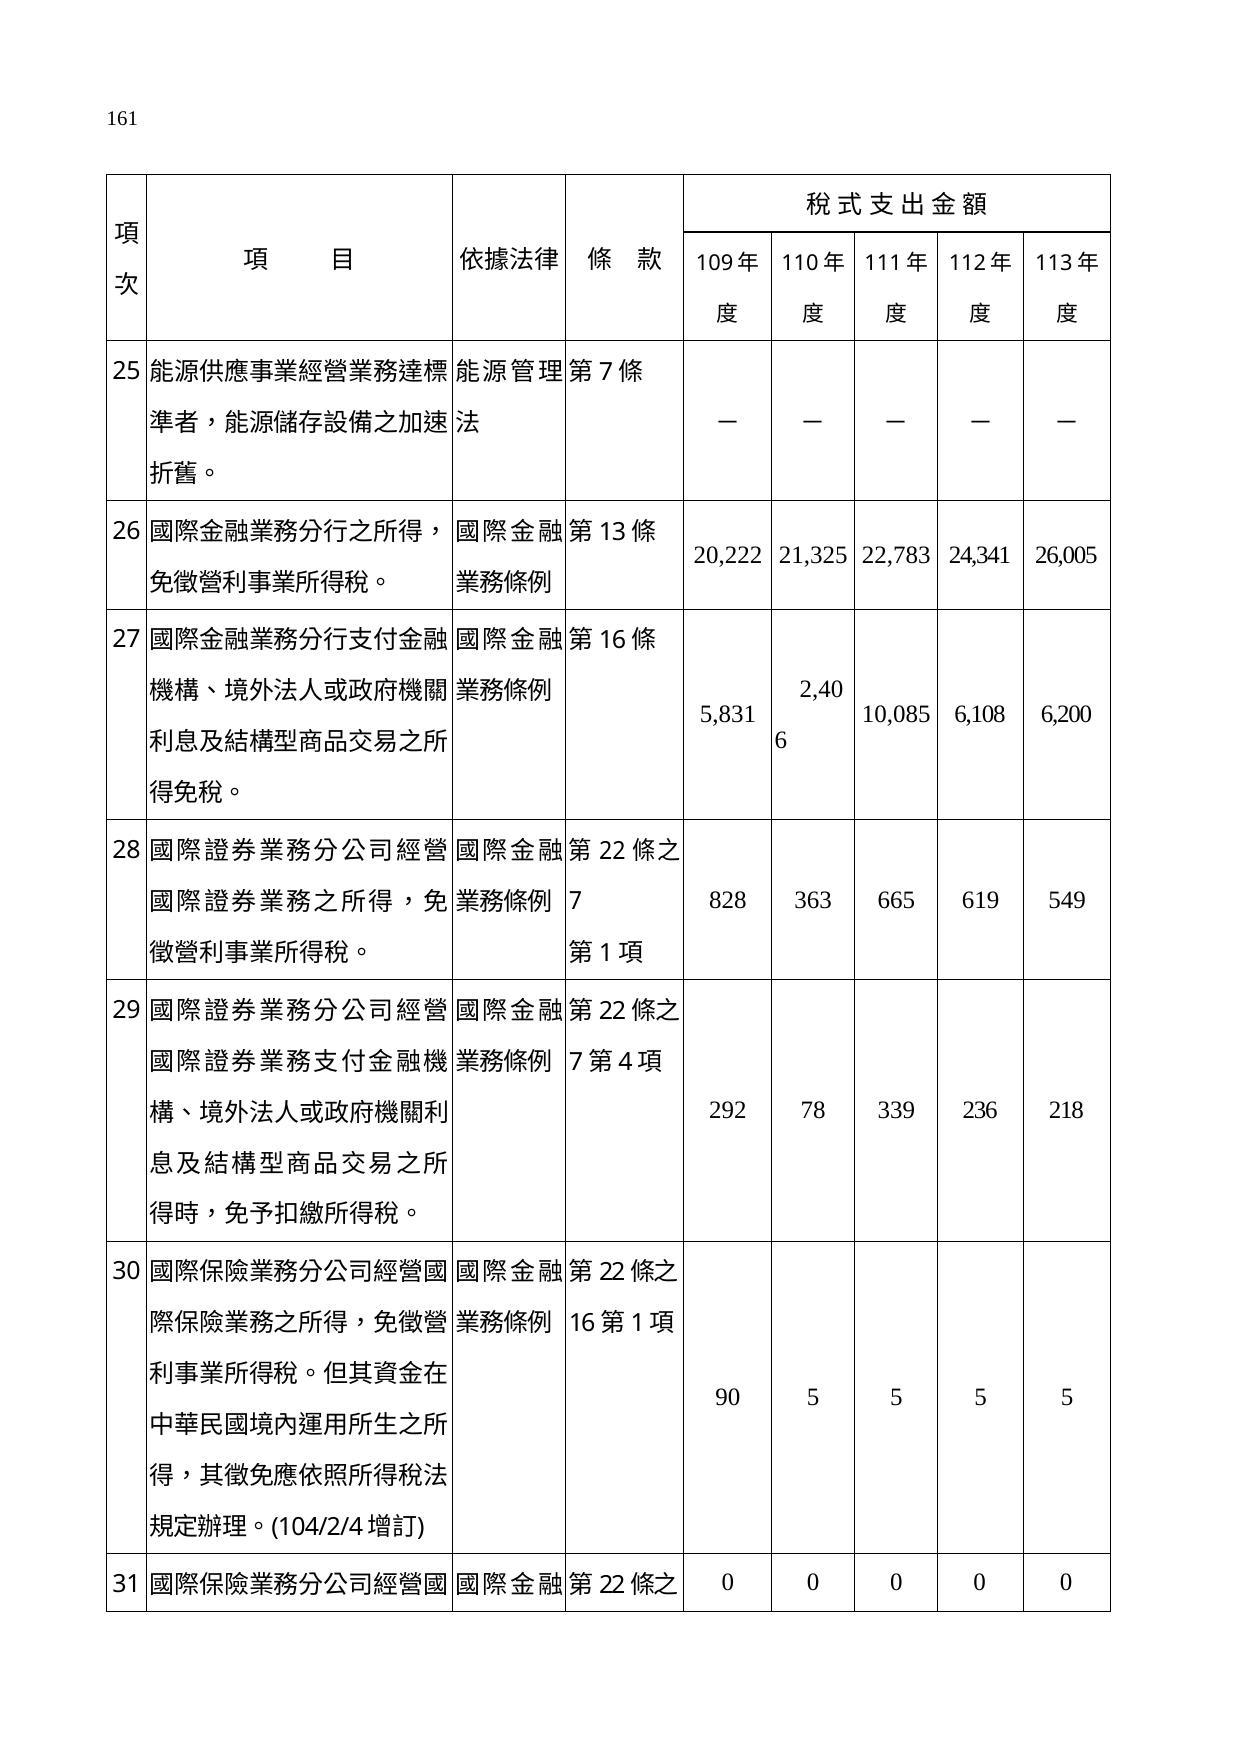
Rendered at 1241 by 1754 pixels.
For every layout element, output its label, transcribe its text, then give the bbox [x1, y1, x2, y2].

table_cell 292 [684, 980, 771, 1241]
table_cell 國際金融業務條例 [453, 501, 565, 609]
table_cell 665 [855, 820, 937, 979]
table_header 項 目 [147, 175, 452, 340]
table_cell 78 [772, 980, 854, 1241]
table_cell － [684, 341, 771, 500]
table_cell 第16條 [566, 610, 683, 819]
table_cell 29 [107, 980, 146, 1241]
table_cell 國際金融業務條例 [453, 1242, 565, 1553]
table_cell 第22條之7第4項 [566, 980, 683, 1241]
table_cell 828 [684, 820, 771, 979]
table_cell － [1024, 341, 1110, 500]
table_cell 0 [1024, 1554, 1110, 1611]
table_cell 5 [938, 1242, 1023, 1553]
table_cell 110年度 [772, 233, 854, 340]
table_cell － [772, 341, 854, 500]
table_cell 10,085 [855, 610, 937, 819]
table_cell 第7條 [566, 341, 683, 500]
table_cell 27 [107, 610, 146, 819]
table_cell 22,783 [855, 501, 937, 609]
table_cell 國際金融 [453, 1554, 565, 1611]
table_cell 109年度 [684, 233, 771, 340]
table_cell 24,341 [938, 501, 1023, 609]
table_cell 能源管理法 [453, 341, 565, 500]
table_cell 國際金融業務分行支付金融機構、境外法人或政府機關利息及結構型商品交易之所得免稅。 [147, 610, 452, 819]
table_cell 第22條之 [566, 1554, 683, 1611]
table_cell 31 [107, 1554, 146, 1611]
table_cell 111年度 [855, 233, 937, 340]
table_cell 0 [684, 1554, 771, 1611]
table_cell 236 [938, 980, 1023, 1241]
table_cell － [938, 341, 1023, 500]
table_cell 5 [855, 1242, 937, 1553]
table_cell 第13條 [566, 501, 683, 609]
table_cell 國際保險業務分公司經營國 [147, 1554, 452, 1611]
table_cell 549 [1024, 820, 1110, 979]
table_cell 0 [855, 1554, 937, 1611]
table_header 稅 式 支 出 金 額 [684, 175, 1110, 231]
table_cell 619 [938, 820, 1023, 979]
table_cell 218 [1024, 980, 1110, 1241]
table_cell 90 [684, 1242, 771, 1553]
table_cell 6,200 [1024, 610, 1110, 819]
table_header 項次 [107, 175, 146, 340]
table_cell 25 [107, 341, 146, 500]
table_cell 國際證券業務分公司經營國際證券業務之所得，免徵營利事業所得稅。 [147, 820, 452, 979]
table_cell 20,222 [684, 501, 771, 609]
table_cell 國際金融業務分行之所得，免徵營利事業所得稅。 [147, 501, 452, 609]
table_cell 國際金融業務條例 [453, 980, 565, 1241]
table_cell 5,831 [684, 610, 771, 819]
table_cell 6,108 [938, 610, 1023, 819]
table_cell 112年度 [938, 233, 1023, 340]
table_cell 30 [107, 1242, 146, 1553]
table_cell 2,406 [772, 610, 854, 819]
table_cell 0 [938, 1554, 1023, 1611]
table_cell 0 [772, 1554, 854, 1611]
table_cell 國際金融業務條例 [453, 820, 565, 979]
table_cell 國際金融業務條例 [453, 610, 565, 819]
table_cell 5 [772, 1242, 854, 1553]
table_cell 能源供應事業經營業務達標準者，能源儲存設備之加速折舊。 [147, 341, 452, 500]
table_cell 第22條之7 第1項 [566, 820, 683, 979]
table_cell 5 [1024, 1242, 1110, 1553]
table_cell 26 [107, 501, 146, 609]
table_cell 國際證券業務分公司經營國際證券業務支付金融機構、境外法人或政府機關利息及結構型商品交易之所得時，免予扣繳所得稅。 [147, 980, 452, 1241]
table_cell － [855, 341, 937, 500]
table_header 依據法律 [453, 175, 565, 340]
table_cell 28 [107, 820, 146, 979]
table_cell 113年度 [1024, 233, 1110, 340]
table_cell 21,325 [772, 501, 854, 609]
table_cell 第22條之16第1項 [566, 1242, 683, 1553]
table_cell 國際保險業務分公司經營國際保險業務之所得，免徵營利事業所得稅。但其資金在中華民國境內運用所生之所得，其徵免應依照所得稅法規定辦理。(104/2/4增訂) [147, 1242, 452, 1553]
table_cell 363 [772, 820, 854, 979]
table_cell 339 [855, 980, 937, 1241]
table_header 條 款 [566, 175, 683, 340]
table_cell 26,005 [1024, 501, 1110, 609]
